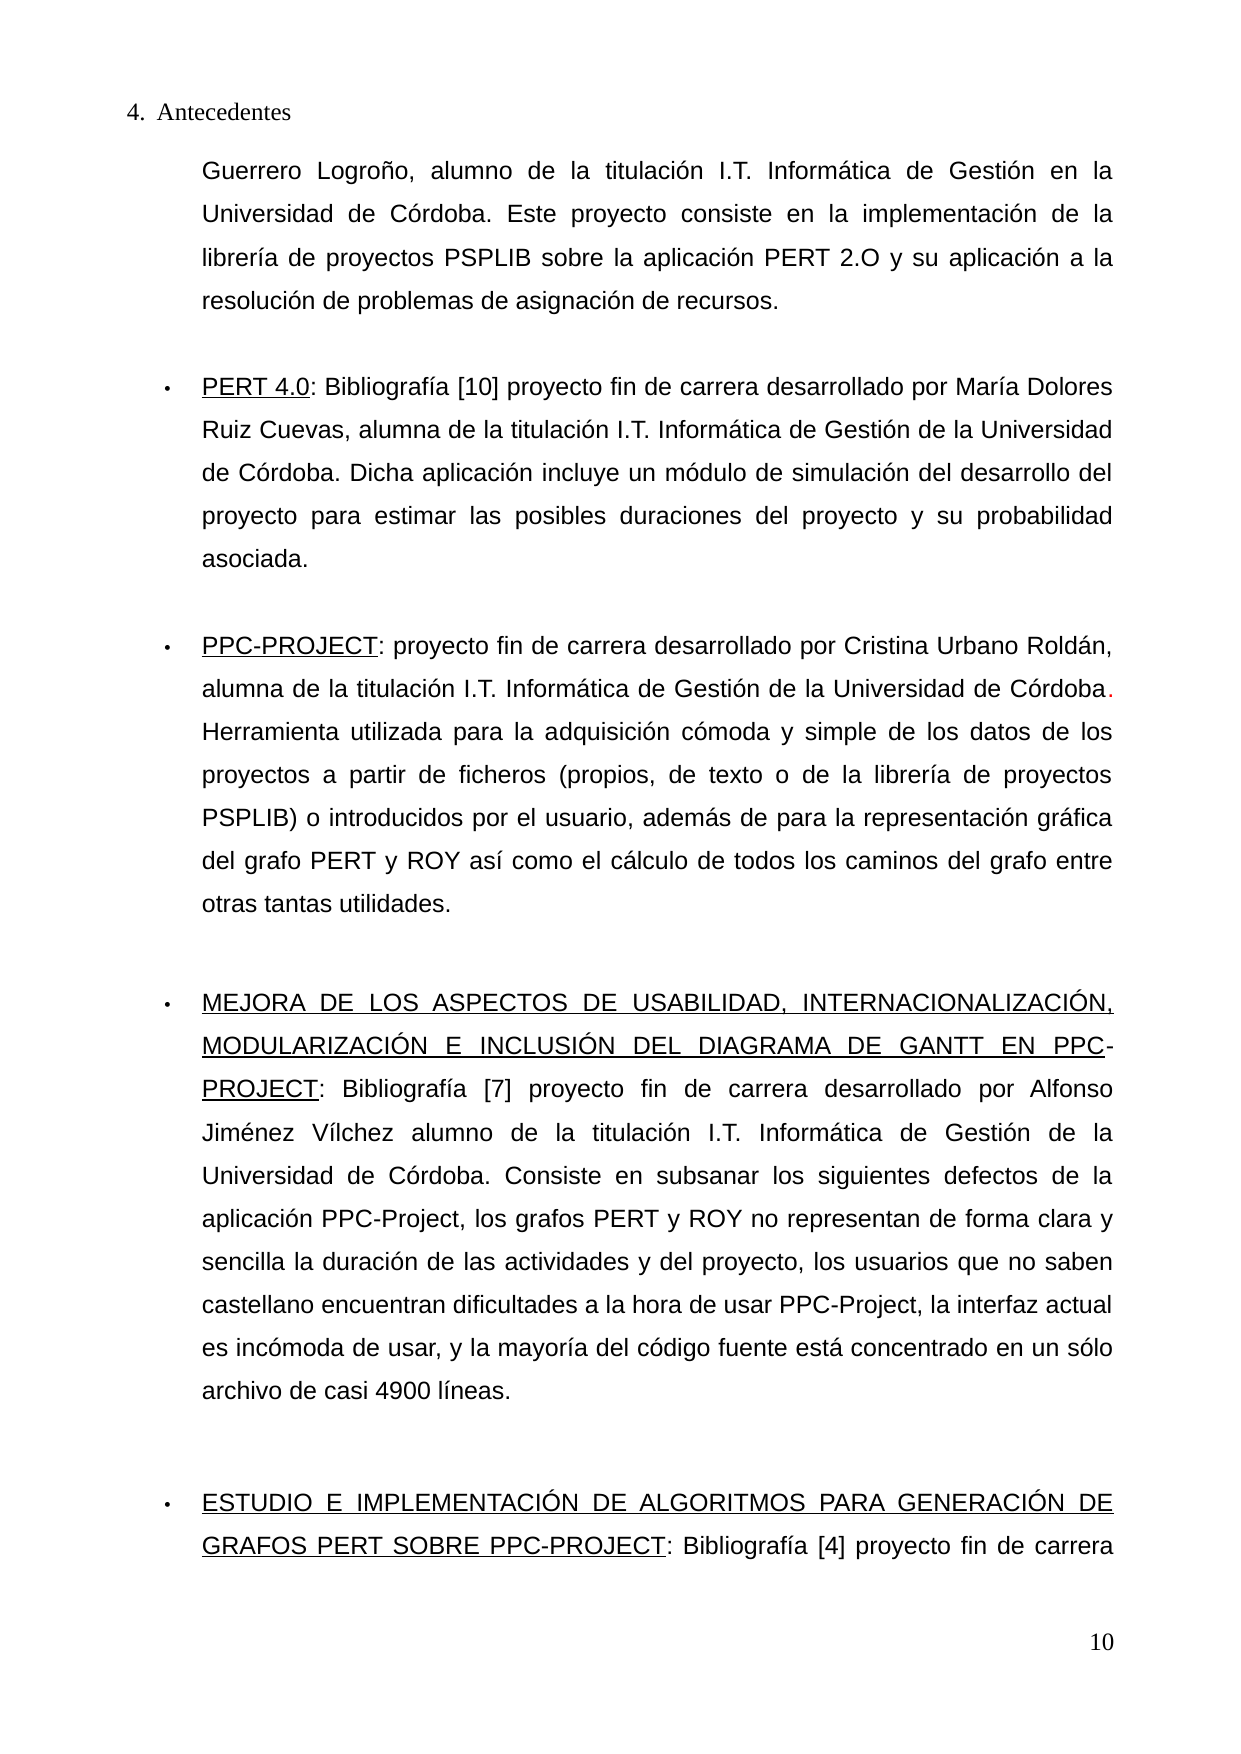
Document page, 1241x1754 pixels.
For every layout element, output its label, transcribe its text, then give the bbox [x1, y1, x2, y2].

list ESTUDIO E IMPLEMENTACIÓN DE ALGORITMOS PARA GENERACIÓN DE GRAFOS PERT SOBRE PPC-PROJECT: Bibliografía [4] proyecto fin de carrera [164, 1487, 1114, 1559]
list Guerrero Logroño, alumno de la titulación I.T. Informática de Gestión en la Universidad de Córdoba. Este proyecto consiste en la implementación de la librería de proyectos PSPLIB sobre la aplicación PERT 2.O y su aplicación a la resolución de problemas de asignación de recursos. [164, 156, 1114, 314]
list PERT 4.0: Bibliografía [10] proyecto fin de carrera desarrollado por María Dolores Ruiz Cuevas, alumna de la titulación I.T. Informática de Gestión de la Universidad de Córdoba. Dicha aplicación incluye un módulo de simulación del desarrollo del proyecto para estimar las posibles duraciones del proyecto y su probabilidad asociada. [164, 372, 1114, 573]
list PPC-PROJECT: proyecto fin de carrera desarrollado por Cristina Urbano Roldán, alumna de la titulación I.T. Informática de Gestión de la Universidad de Córdoba. Herramienta utilizada para la adquisición cómoda y simple de los datos de los proyectos a partir de ficheros (propios, de texto o de la librería de proyectos PSPLIB) o introducidos por el usuario, además de para la representación gráfica del grafo PERT y ROY así como el cálculo de todos los caminos del grafo entre otras tantas utilidades. [164, 631, 1114, 918]
list MEJORA DE LOS ASPECTOS DE USABILIDAD, INTERNACIONALIZACIÓN, MODULARIZACIÓN E INCLUSIÓN DEL DIAGRAMA DE GANTT EN PPC-PROJECT: Bibliografía [7] proyecto fin de carrera desarrollado por Alfonso Jiménez Vílchez alumno de la titulación I.T. Informática de Gestión de la Universidad de Córdoba. Consiste en subsanar los siguientes defectos de la aplicación PPC-Project, los grafos PERT y ROY no representan de forma clara y sencilla la duración de las actividades y del proyecto, los usuarios que no saben castellano encuentran dificultades a la hora de usar PPC-Project, la interfaz actual es incómoda de usar, y la mayoría del código fuente está concentrado en un sólo archivo de casi 4900 líneas. [164, 988, 1114, 1405]
